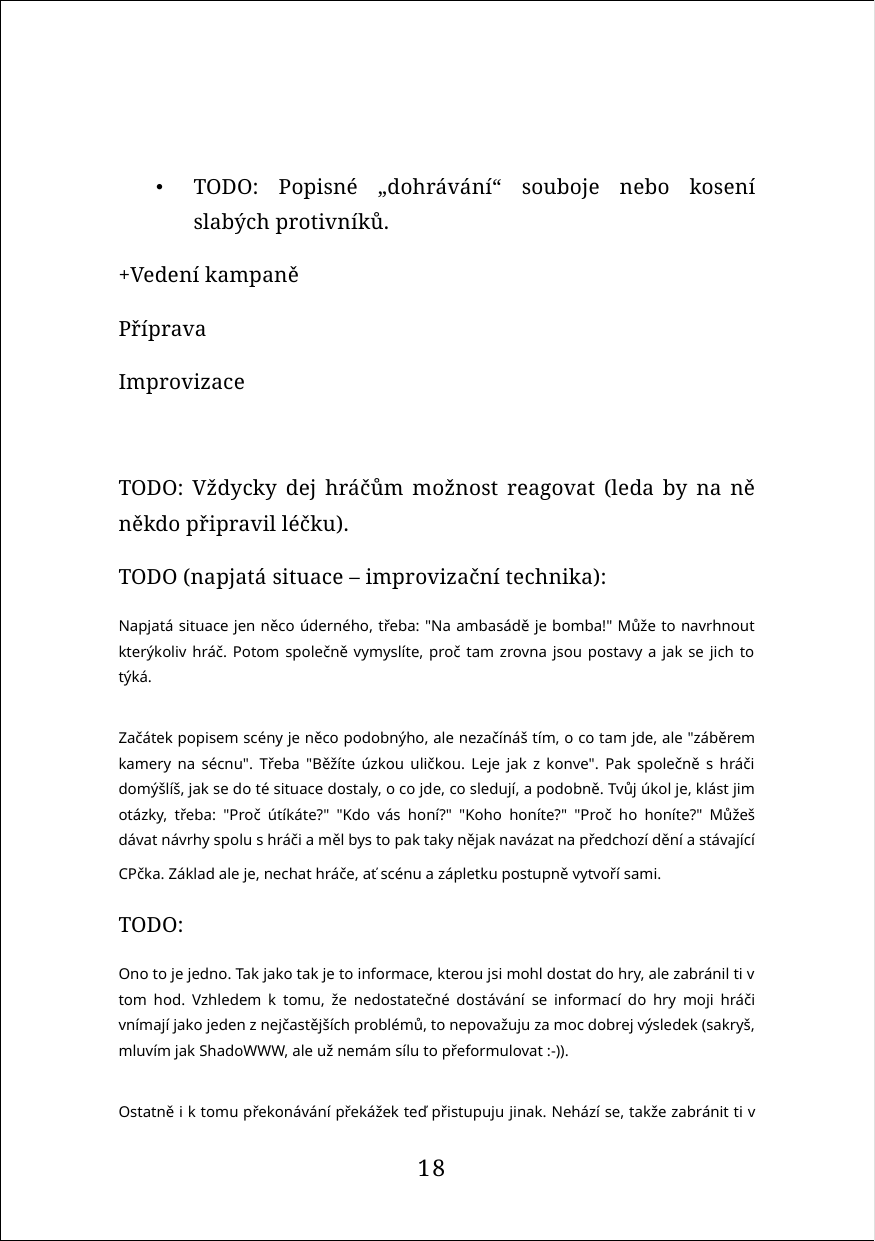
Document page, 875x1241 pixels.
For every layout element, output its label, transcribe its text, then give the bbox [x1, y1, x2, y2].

text Příprava [118, 314, 756, 342]
text TODO: [118, 910, 756, 939]
text Improvizace [118, 367, 756, 395]
text TODO (napjatá situace – improvizační technika): [118, 562, 756, 591]
text TODO: Vždycky dej hráčům možnost reagovat (leda by na ně někdo připravil léčku). [118, 473, 756, 537]
text +Vedení kampaně [118, 261, 756, 289]
list TODO: Popisné „dohrávání“ souboje nebo kosení slabých protivníků. [156, 172, 756, 236]
text Napjatá situace jen něco úderného, třeba: "Na ambasádě je bomba!" Může to navrhnout kterýkoliv hráč. Potom společně vymyslíte, proč tam zrovna jsou postavy a jak se jich to týká. Začátek popisem scény je něco podobnýho, ale nezačínáš tím, o co tam jde, ale "záběrem kamery na sécnu". Třeba "Běžíte úzkou uličkou. Leje jak z konve". Pak společně s hráči domýšlíš, jak se do té situace dostaly, o co jde, co sledují, a podobně. Tvůj úkol je, klást jim otázky, třeba: "Proč útíkáte?" "Kdo vás honí?" "Koho honíte?" "Proč ho honíte?" Můžeš dávat návrhy spolu s hráči a měl bys to pak taky nějak navázat na předchozí dění a stávající CPčka. Základ ale je, nechat hráče, ať scénu a zápletku postupně vytvoří sami. [118, 615, 756, 886]
text Ono to je jedno. Tak jako tak je to informace, kterou jsi mohl dostat do hry, ale zabránil ti v tom hod. Vzhledem k tomu, že nedostatečné dostávání se informací do hry moji hráči vnímají jako jeden z nejčastějších problémů, to nepovažuju za moc dobrej výsledek (sakryš, mluvím jak ShadoWWW, ale už nemám sílu to přeformulovat :-)). Ostatně i k tomu překonávání překážek teď přistupuju jinak. Nehází se, takže zabránit ti v [118, 963, 756, 1122]
